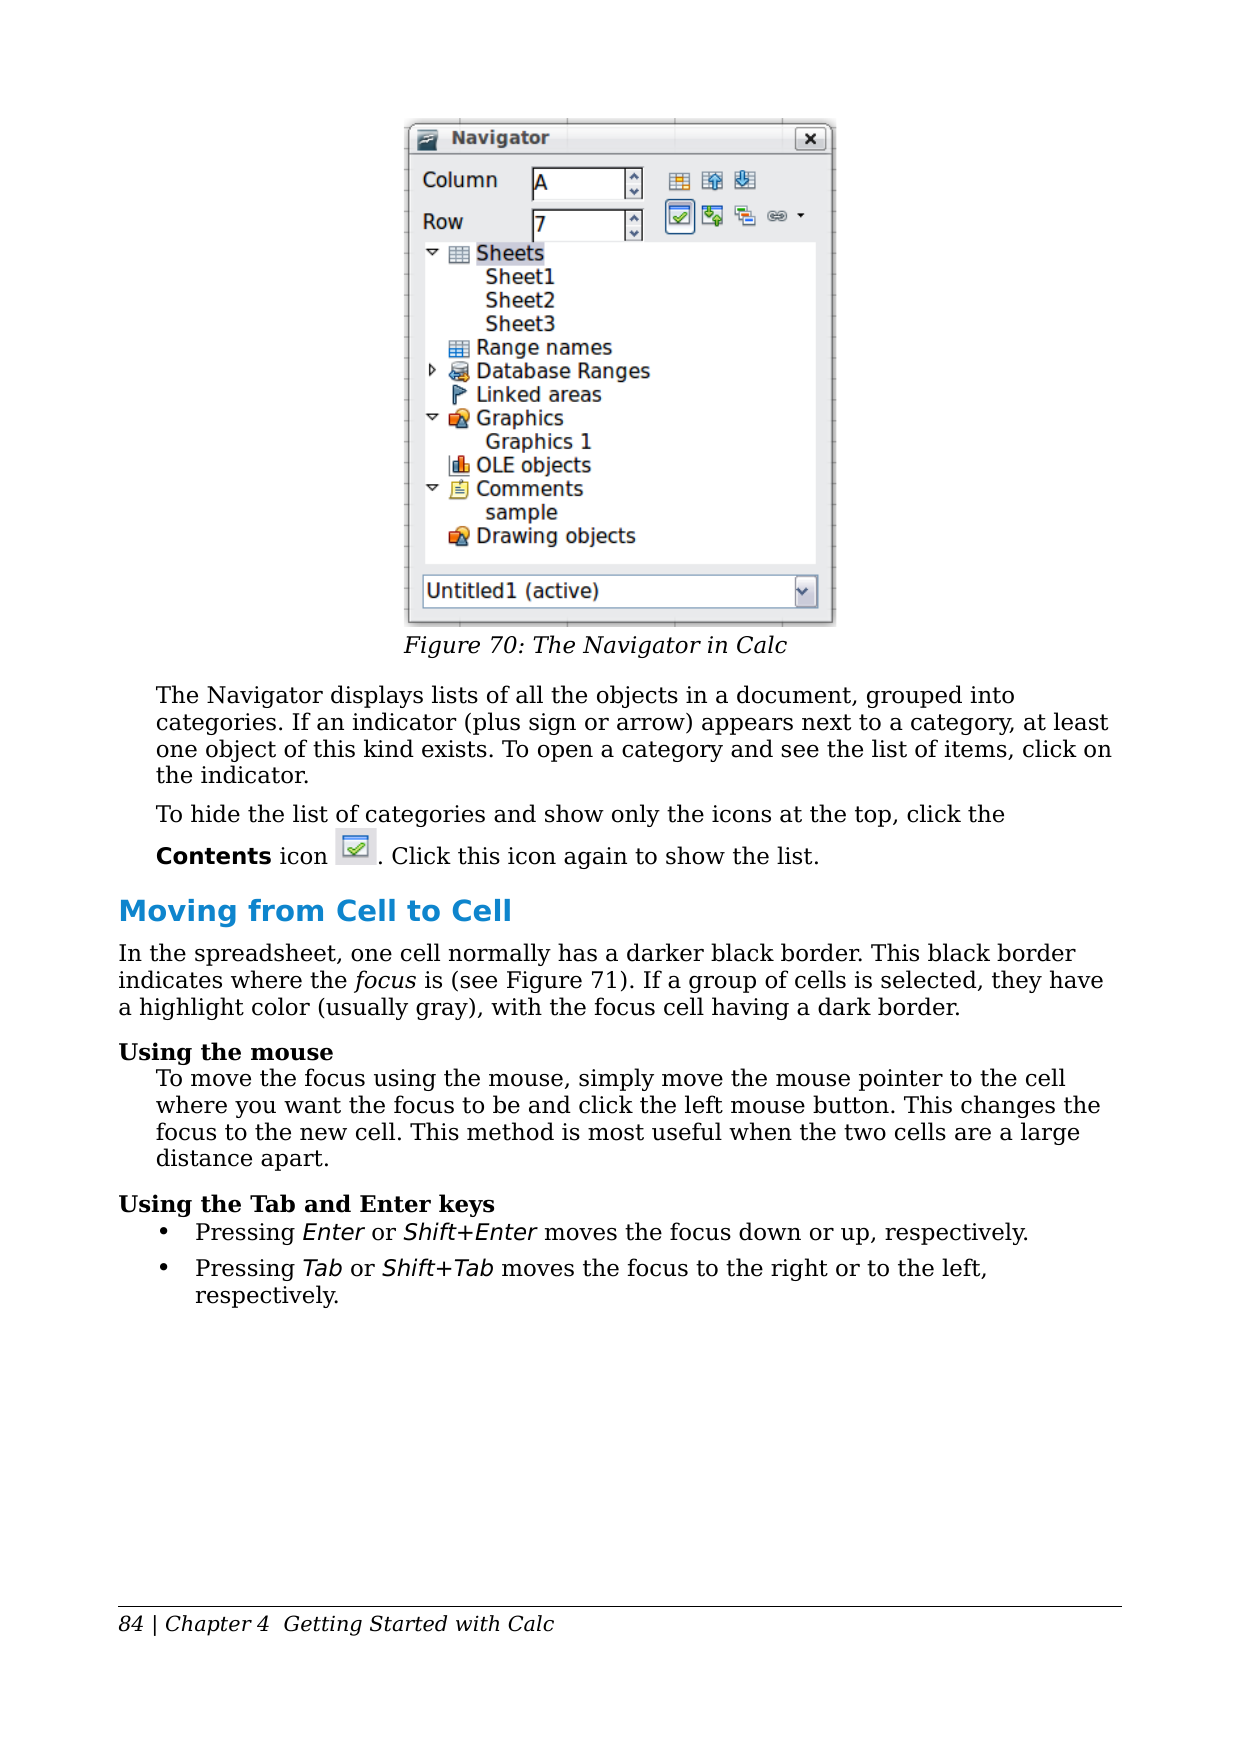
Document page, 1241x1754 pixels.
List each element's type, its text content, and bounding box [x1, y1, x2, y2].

picture [335, 828, 377, 865]
text Using the mouse [118, 1039, 1122, 1066]
list Pressing Tab or Shift+Tab moves the focus to the right or to the left, respectively. [156, 1253, 1122, 1309]
picture [403, 118, 837, 627]
text Using the Tab and Enter keys [118, 1191, 1122, 1218]
text To hide the list of categories and show only the icons at the top, click the Contents icon . Click this icon again to show the list. [156, 802, 1122, 870]
list Pressing Enter or Shift+Enter moves the focus down or up, respectively. [156, 1218, 1122, 1247]
text Figure 70: The Navigator in Calc [404, 633, 836, 659]
text The Navigator displays lists of all the objects in a document, grouped into categories. If an indicator (plus sign or arrow) appears next to a category, at least one object of this kind exists. To open a category and see the list of items, click on the indicator. [156, 682, 1122, 789]
subtitle Moving from Cell to Cell [118, 894, 1122, 928]
text In the spreadsheet, one cell normally has a darker black border. This black border indicates where the focus is (see Figure 71). If a group of cells is selected, they have a highlight color (usually gray), with the focus cell having a dark border. [118, 940, 1122, 1020]
text To move the focus using the mouse, simply move the mouse pointer to the cell where you want the focus to be and click the left mouse button. This changes the focus to the new cell. This method is most useful when the two cells are a large distance apart. [156, 1066, 1122, 1172]
